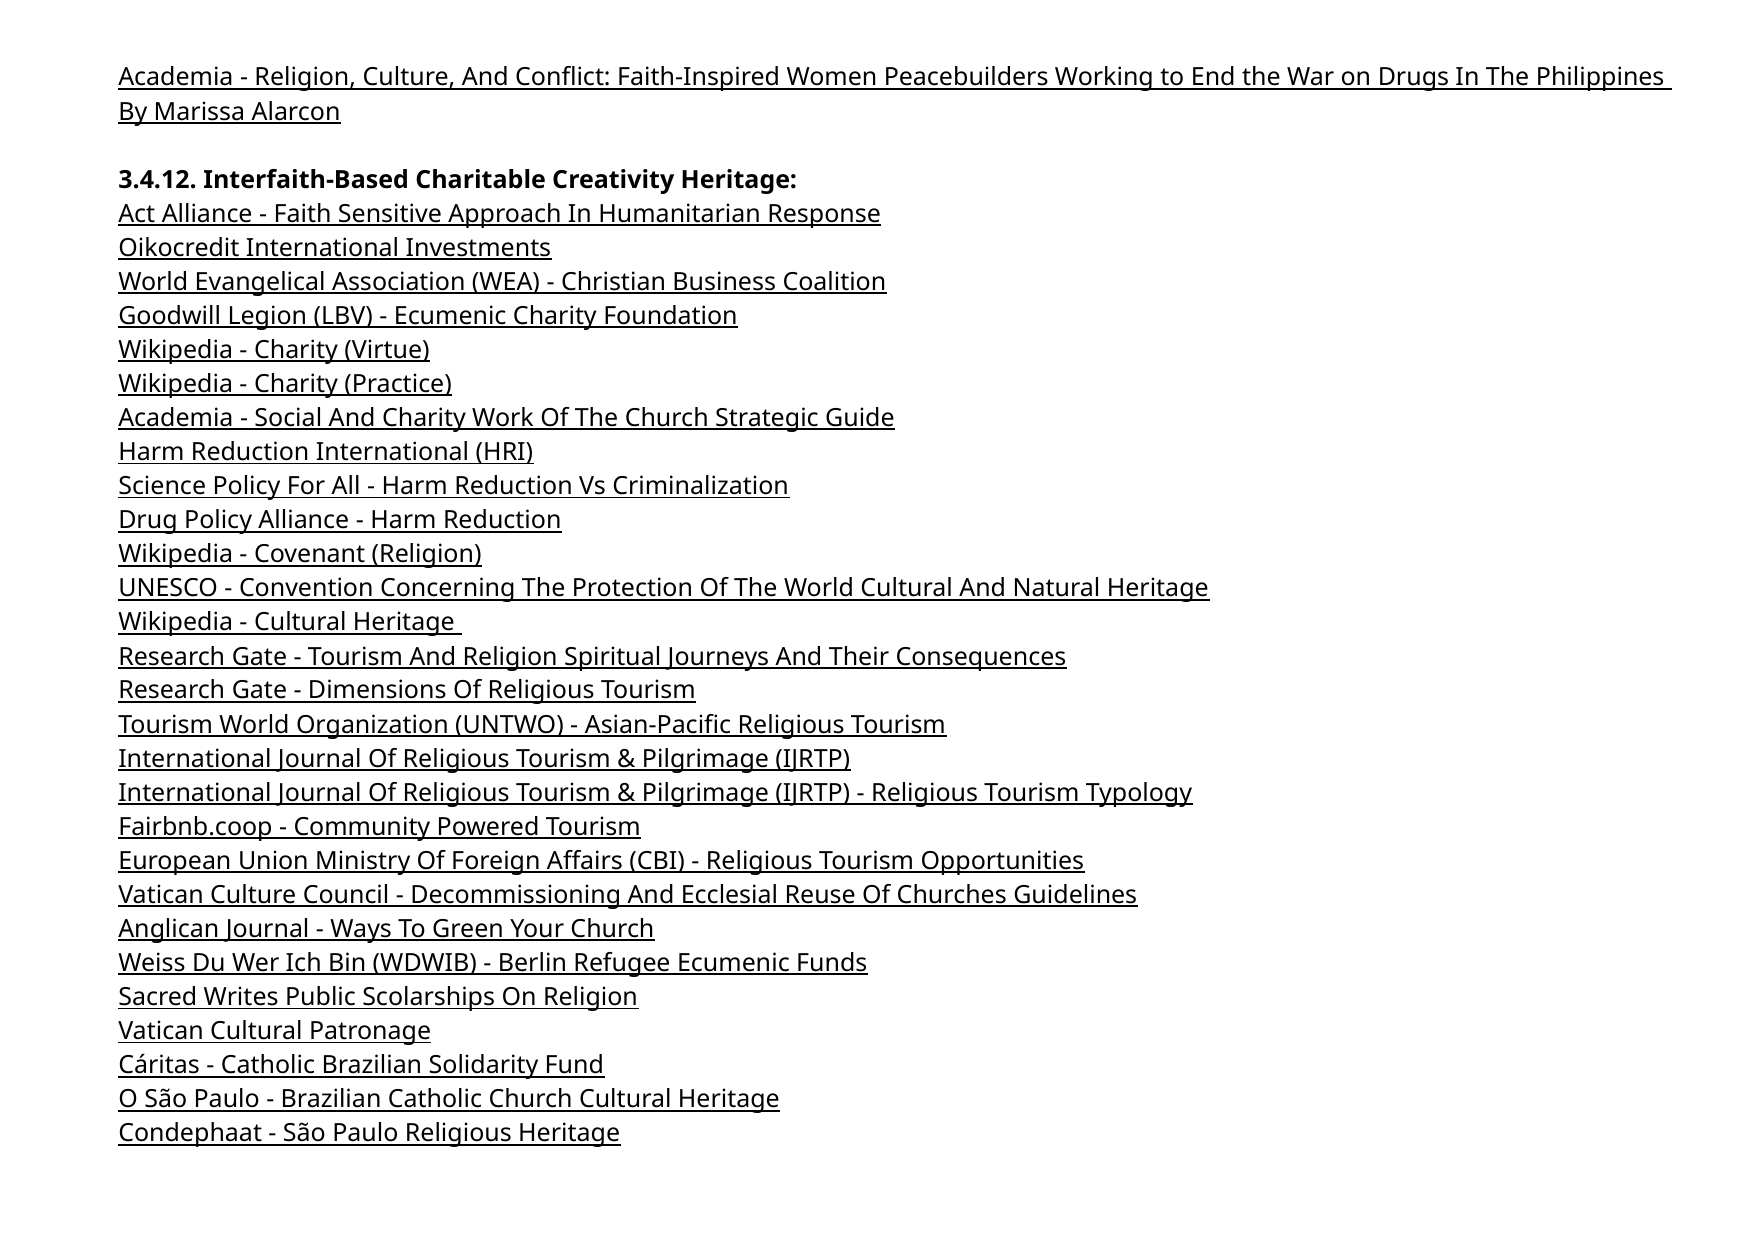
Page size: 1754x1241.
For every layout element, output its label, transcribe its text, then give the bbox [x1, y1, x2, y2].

subtitle Anglican Journal - Ways To Green Your Church [118, 911, 1695, 945]
subtitle Oikocredit International Investments [118, 229, 1695, 263]
subtitle Goodwill Legion (LBV) - Ecumenic Charity Foundation [118, 297, 1695, 332]
subtitle Vatican Culture Council - Decommissioning And Ecclesial Reuse Of Churches Guidelines [118, 877, 1695, 911]
subtitle Act Alliance - Faith Sensitive Approach In Humanitarian Response [118, 195, 1695, 229]
subtitle Sacred Writes Public Scolarships On Religion [118, 979, 1695, 1013]
subtitle Science Policy For All - Harm Reduction Vs Criminalization [118, 468, 1695, 502]
subtitle 3.4.12. Interfaith-Based Charitable Creativity Heritage: [118, 161, 1695, 195]
subtitle Academia - Social And Charity Work Of The Church Strategic Guide [118, 400, 1695, 434]
subtitle Condephaat - São Paulo Religious Heritage [118, 1115, 1695, 1149]
subtitle European Union Ministry Of Foreign Affairs (CBI) - Religious Tourism Opportunities [118, 842, 1695, 877]
subtitle Fairbnb.coop - Community Powered Tourism [118, 808, 1695, 842]
subtitle Tourism World Organization (UNTWO) - Asian-Pacific Religious Tourism [118, 706, 1695, 740]
subtitle Wikipedia - Covenant (Religion) [118, 536, 1695, 570]
subtitle International Journal Of Religious Tourism & Pilgrimage (IJRTP) [118, 740, 1695, 774]
subtitle Cáritas - Catholic Brazilian Solidarity Fund [118, 1047, 1695, 1081]
subtitle Research Gate - Tourism And Religion Spiritual Journeys And Their Consequences [118, 638, 1695, 672]
subtitle Wikipedia - Cultural Heritage [118, 604, 1695, 638]
subtitle Weiss Du Wer Ich Bin (WDWIB) - Berlin Refugee Ecumenic Funds [118, 945, 1695, 979]
subtitle Drug Policy Alliance - Harm Reduction [118, 502, 1695, 536]
subtitle Harm Reduction International (HRI) [118, 434, 1695, 468]
subtitle Vatican Cultural Patronage [118, 1013, 1695, 1047]
subtitle Research Gate - Dimensions Of Religious Tourism [118, 672, 1695, 706]
subtitle Wikipedia - Charity (Practice) [118, 366, 1695, 400]
subtitle Wikipedia - Charity (Virtue) [118, 332, 1695, 366]
subtitle International Journal Of Religious Tourism & Pilgrimage (IJRTP) - Religious Tourism Typology [118, 774, 1695, 808]
subtitle Academia - Religion, Culture, And Conflict: Faith-Inspired Women Peacebuilders Working to End the War on Drugs In The Philippines By Marissa Alarcon [118, 59, 1695, 127]
subtitle UNESCO - Convention Concerning The Protection Of The World Cultural And Natural Heritage [118, 570, 1695, 604]
subtitle World Evangelical Association (WEA) - Christian Business Coalition [118, 263, 1695, 297]
subtitle O São Paulo - Brazilian Catholic Church Cultural Heritage [118, 1081, 1695, 1115]
